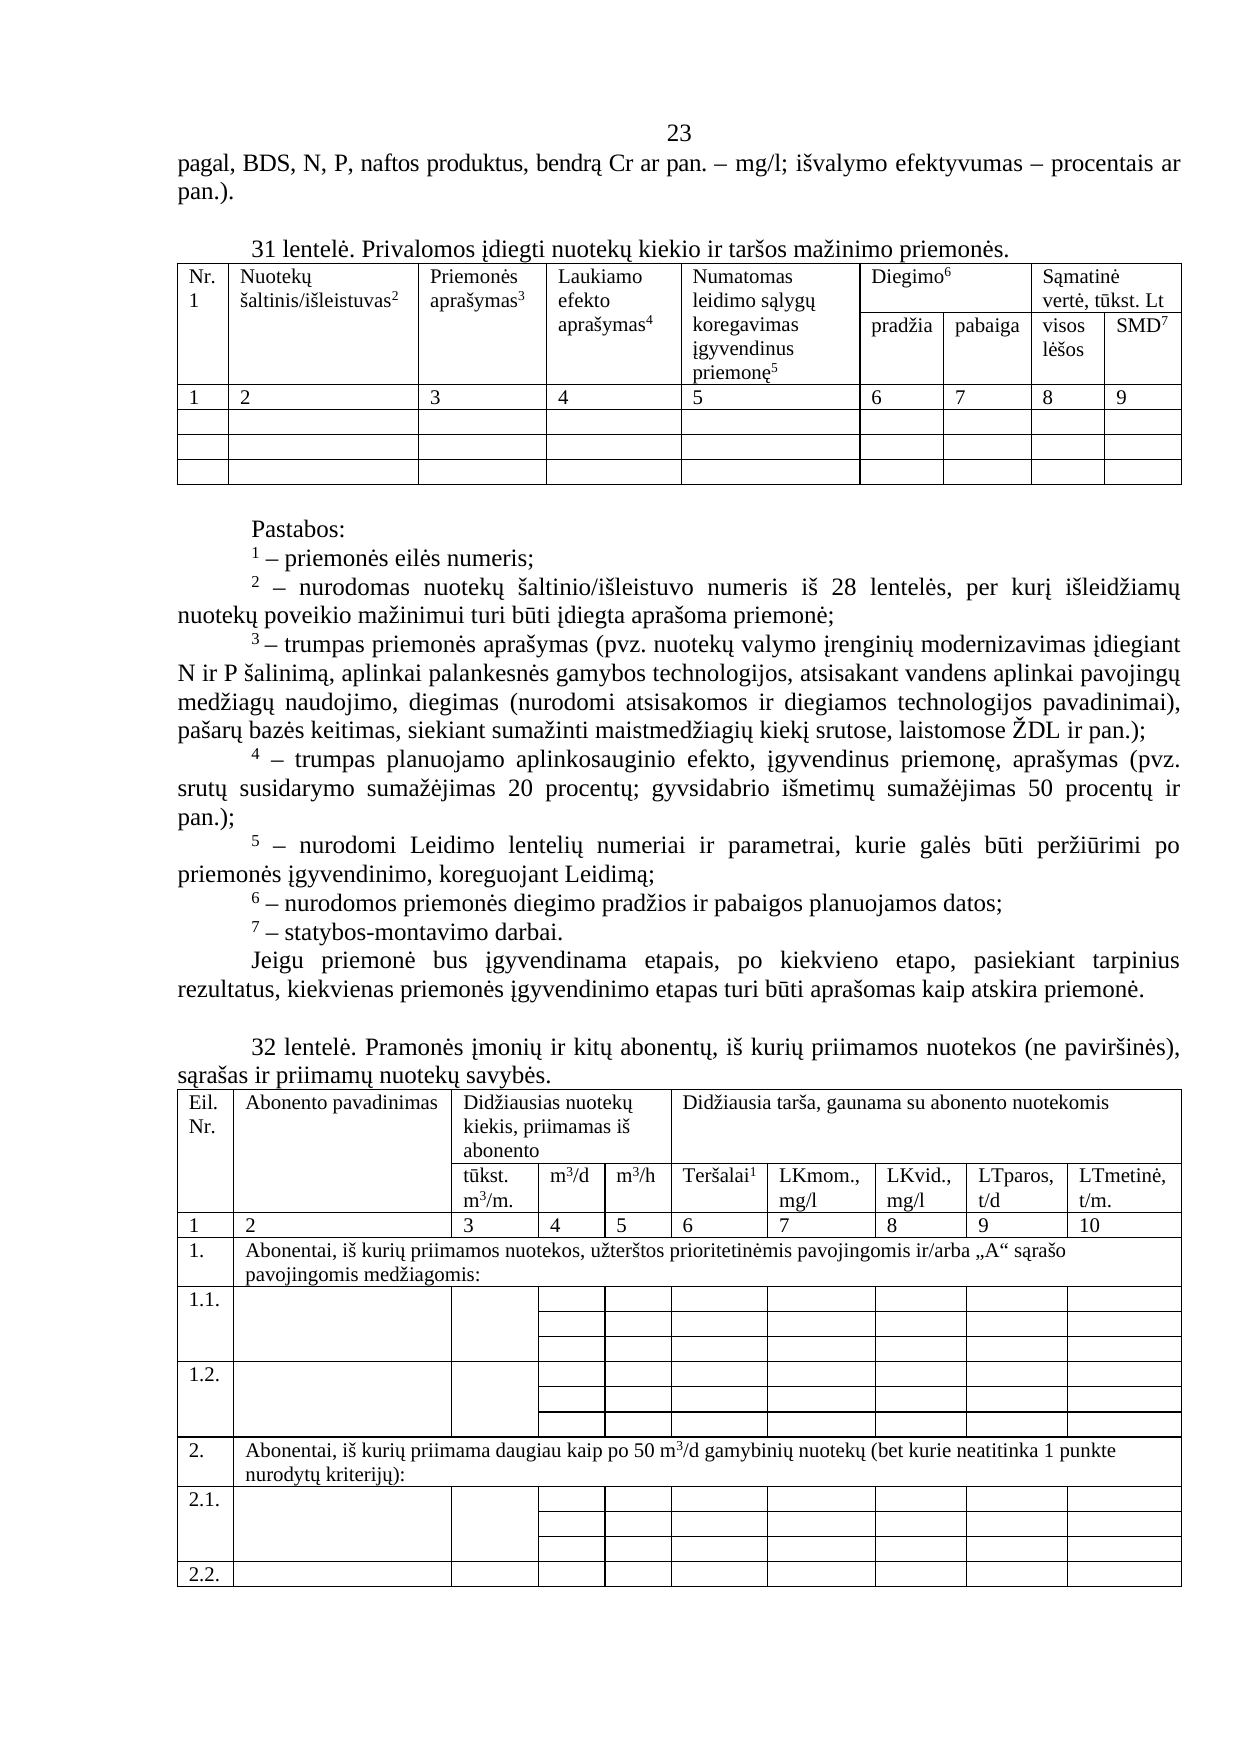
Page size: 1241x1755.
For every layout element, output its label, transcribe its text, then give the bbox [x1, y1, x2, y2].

table_cell [967, 1537, 1067, 1561]
table_cell [876, 1387, 966, 1411]
table_cell Teršalai1 [672, 1164, 767, 1212]
table_cell [944, 410, 1031, 434]
table_cell [1068, 1537, 1181, 1561]
table_cell 5 [606, 1213, 671, 1237]
table_cell [1068, 1287, 1181, 1311]
table_cell LKmom., mg/l [768, 1164, 875, 1212]
text 4 – trumpas planuojamo aplinkosauginio efekto, įgyvendinus priemonę, aprašymas (pvz. srutų susidarymo sumažėjimas 20 procentų; gyvsidabrio išmetimų sumažėjimas 50 procentų ir pan.); [177, 744, 1181, 830]
table_cell pradžia [861, 313, 943, 384]
table_cell [768, 1362, 875, 1386]
table_cell [178, 435, 228, 459]
table_cell 7 [768, 1213, 875, 1237]
table_cell [1032, 410, 1104, 434]
table_cell 4 [547, 385, 681, 409]
table_cell [1068, 1562, 1181, 1586]
text 7 – statybos-montavimo darbai. [177, 917, 1181, 945]
table_header Nuotekų šaltinis/išleistuvas2 [229, 264, 418, 384]
table_cell [547, 435, 681, 459]
table_cell [1068, 1387, 1181, 1411]
table_cell [547, 410, 681, 434]
text Pastabos: [177, 514, 1181, 543]
table_cell 2 [229, 385, 418, 409]
table_cell [861, 460, 943, 484]
table_cell [1105, 435, 1181, 459]
table_cell [234, 1287, 451, 1361]
table_cell [768, 1287, 875, 1311]
table_cell 1 [178, 1213, 233, 1237]
table_cell [967, 1487, 1067, 1511]
table_cell [229, 435, 418, 459]
table_cell [419, 460, 546, 484]
text 3 – trumpas priemonės aprašymas (pvz. nuotekų valymo įrenginių modernizavimas įdiegiant N ir P šalinimą, aplinkai palankesnės gamybos technologijos, atsisakant vandens aplinkai pavojingų medžiagų naudojimo, diegimas (nurodomi atsisakomos ir diegiamos technologijos pavadinimai), pašarų bazės keitimas, siekiant sumažinti maistmedžiagių kiekį srutose, laistomose ŽDL ir pan.); [177, 629, 1181, 744]
table_cell [419, 410, 546, 434]
table_cell [1068, 1312, 1181, 1336]
table_cell [419, 435, 546, 459]
table_cell [539, 1337, 604, 1361]
table_cell [861, 435, 943, 459]
table_cell [876, 1413, 966, 1436]
table_cell [606, 1287, 671, 1311]
table_cell [229, 410, 418, 434]
table_cell [768, 1413, 875, 1436]
table_cell [876, 1312, 966, 1336]
table_cell [768, 1312, 875, 1336]
table_cell [606, 1337, 671, 1361]
table_cell 8 [1032, 385, 1104, 409]
table_cell 7 [944, 385, 1031, 409]
table_cell [768, 1537, 875, 1561]
table_cell [768, 1337, 875, 1361]
table_cell Abonentai, iš kurių priimamos nuotekos, užterštos prioritetinėmis pavojingomis ir/arba „A“ sąrašo pavojingomis medžiagomis: [234, 1238, 1181, 1286]
table_cell [672, 1413, 767, 1436]
table_cell 8 [876, 1213, 966, 1237]
table_cell 1. [178, 1238, 233, 1286]
table_cell [768, 1487, 875, 1511]
table_cell [967, 1413, 1067, 1436]
table_cell [606, 1562, 671, 1586]
table_cell [682, 435, 859, 459]
table_cell [944, 460, 1031, 484]
table_header Numatomas leidimo sąlygų koregavimas įgyvendinus priemonę5 [682, 264, 859, 384]
table_cell [1105, 460, 1181, 484]
text 2 – nurodomas nuotekų šaltinio/išleistuvo numeris iš 28 lentelės, per kurį išleidžiamų nuotekų poveikio mažinimui turi būti įdiegta aprašoma priemonė; [177, 572, 1181, 629]
table_cell [539, 1512, 604, 1536]
table_cell [1068, 1362, 1181, 1386]
table_header Priemonės aprašymas3 [419, 264, 546, 384]
table_cell [1032, 460, 1104, 484]
table_cell [672, 1487, 767, 1511]
table_cell [452, 1487, 538, 1561]
table_cell [1068, 1487, 1181, 1511]
table_cell [1032, 435, 1104, 459]
table_cell [1068, 1512, 1181, 1536]
table_cell 1.1. [178, 1287, 233, 1361]
table_cell 10 [1068, 1213, 1181, 1237]
table_cell [944, 435, 1031, 459]
text 32 lentelė. Pramonės įmonių ir kitų abonentų, iš kurių priimamos nuotekos (ne paviršinės), sąrašas ir priimamų nuotekų savybės. [177, 1032, 1181, 1089]
table_cell [606, 1362, 671, 1386]
table_cell [1105, 410, 1181, 434]
table_cell [672, 1562, 767, 1586]
table_cell [682, 410, 859, 434]
table_cell [539, 1413, 604, 1436]
table_cell m3/h [606, 1164, 671, 1212]
table_cell [672, 1287, 767, 1311]
table_cell 2. [178, 1438, 233, 1486]
table_cell [682, 460, 859, 484]
table_cell [876, 1337, 966, 1361]
table_cell [539, 1362, 604, 1386]
table_cell [606, 1387, 671, 1411]
table_header Nr. 1 [178, 264, 228, 384]
table_cell 5 [682, 385, 859, 409]
table_cell [1068, 1413, 1181, 1436]
table_cell [672, 1312, 767, 1336]
table_cell [967, 1387, 1067, 1411]
table_cell pabaiga [944, 313, 1031, 384]
table_cell [539, 1537, 604, 1561]
table_cell [539, 1487, 604, 1511]
table_cell [967, 1562, 1067, 1586]
table_cell [606, 1537, 671, 1561]
table_header Eil. Nr. [178, 1090, 233, 1212]
table_cell 1 [178, 385, 228, 409]
table_cell [606, 1413, 671, 1436]
table_cell [539, 1562, 604, 1586]
table_cell visos lėšos [1032, 313, 1104, 384]
table_cell [876, 1512, 966, 1536]
table_cell [606, 1512, 671, 1536]
text 1 – priemonės eilės numeris; [177, 543, 1181, 572]
table_cell [672, 1537, 767, 1561]
table_cell 4 [539, 1213, 604, 1237]
table_cell 6 [672, 1213, 767, 1237]
table_cell [967, 1512, 1067, 1536]
text 6 – nurodomos priemonės diegimo pradžios ir pabaigos planuojamos datos; [177, 888, 1181, 917]
table_cell 3 [452, 1213, 538, 1237]
text 31 lentelė. Privalomos įdiegti nuotekų kiekio ir taršos mažinimo priemonės. [177, 234, 1181, 263]
table_cell [452, 1362, 538, 1436]
table_cell [547, 460, 681, 484]
table_cell [1068, 1337, 1181, 1361]
table_cell [234, 1487, 451, 1561]
table_cell [539, 1387, 604, 1411]
table_cell 9 [967, 1213, 1067, 1237]
table_header Laukiamo efekto aprašymas4 [547, 264, 681, 384]
table_cell [768, 1387, 875, 1411]
table_cell [876, 1487, 966, 1511]
table_cell LKvid., mg/l [876, 1164, 966, 1212]
table_header Abonento pavadinimas [234, 1090, 451, 1212]
table_cell 9 [1105, 385, 1181, 409]
table_cell tūkst. m3/m. [452, 1164, 538, 1212]
table_cell [452, 1287, 538, 1361]
table_cell 6 [861, 385, 943, 409]
table_header Didžiausia tarša, gaunama su abonento nuotekomis [672, 1090, 1181, 1162]
table_cell [234, 1562, 451, 1586]
table_cell LTparos, t/d [967, 1164, 1067, 1212]
text Jeigu priemonė bus įgyvendinama etapais, po kiekvieno etapo, pasiekiant tarpinius rezultatus, kiekvienas priemonės įgyvendinimo etapas turi būti aprašomas kaip atskira priemonė. [177, 945, 1181, 1003]
table_cell Abonentai, iš kurių priimama daugiau kaip po 50 m3/d gamybinių nuotekų (bet kurie neatitinka 1 punkte nurodytų kriterijų): [234, 1438, 1181, 1486]
table_header Didžiausias nuotekų kiekis, priimamas iš abonento [452, 1090, 671, 1162]
table_header Sąmatinė vertė, tūkst. Lt [1032, 264, 1181, 312]
table_cell [606, 1312, 671, 1336]
table_cell [234, 1362, 451, 1436]
table_cell [967, 1287, 1067, 1311]
table_cell [539, 1287, 604, 1311]
table_cell [967, 1362, 1067, 1386]
table_cell [861, 410, 943, 434]
table_cell [672, 1512, 767, 1536]
table_cell [672, 1362, 767, 1386]
table_cell 3 [419, 385, 546, 409]
table_cell [768, 1562, 875, 1586]
table_cell [876, 1287, 966, 1311]
text 5 – nurodomi Leidimo lentelių numeriai ir parametrai, kurie galės būti peržiūrimi po priemonės įgyvendinimo, koreguojant Leidimą; [177, 830, 1181, 888]
table_cell 2.1. [178, 1487, 233, 1561]
table_cell [768, 1512, 875, 1536]
table_cell [229, 460, 418, 484]
table_cell 2 [234, 1213, 451, 1237]
table_cell [967, 1337, 1067, 1361]
text pagal, BDS, N, P, naftos produktus, bendrą Cr ar pan. – mg/l; išvalymo efektyvumas – procentais ar pan.). [177, 148, 1181, 205]
table_cell [876, 1537, 966, 1561]
table_header Diegimo6 [861, 264, 1031, 312]
table_cell [967, 1312, 1067, 1336]
table_cell SMD7 [1105, 313, 1181, 384]
table_cell LTmetinė, t/m. [1068, 1164, 1181, 1212]
table_cell m3/d [539, 1164, 604, 1212]
table_cell 2.2. [178, 1562, 233, 1586]
table_cell [876, 1362, 966, 1386]
table_cell [672, 1337, 767, 1361]
table_cell 1.2. [178, 1362, 233, 1436]
table_cell [672, 1387, 767, 1411]
table_cell [452, 1562, 538, 1586]
table_cell [539, 1312, 604, 1336]
table_cell [178, 460, 228, 484]
table_cell [606, 1487, 671, 1511]
table_cell [876, 1562, 966, 1586]
table_cell [178, 410, 228, 434]
